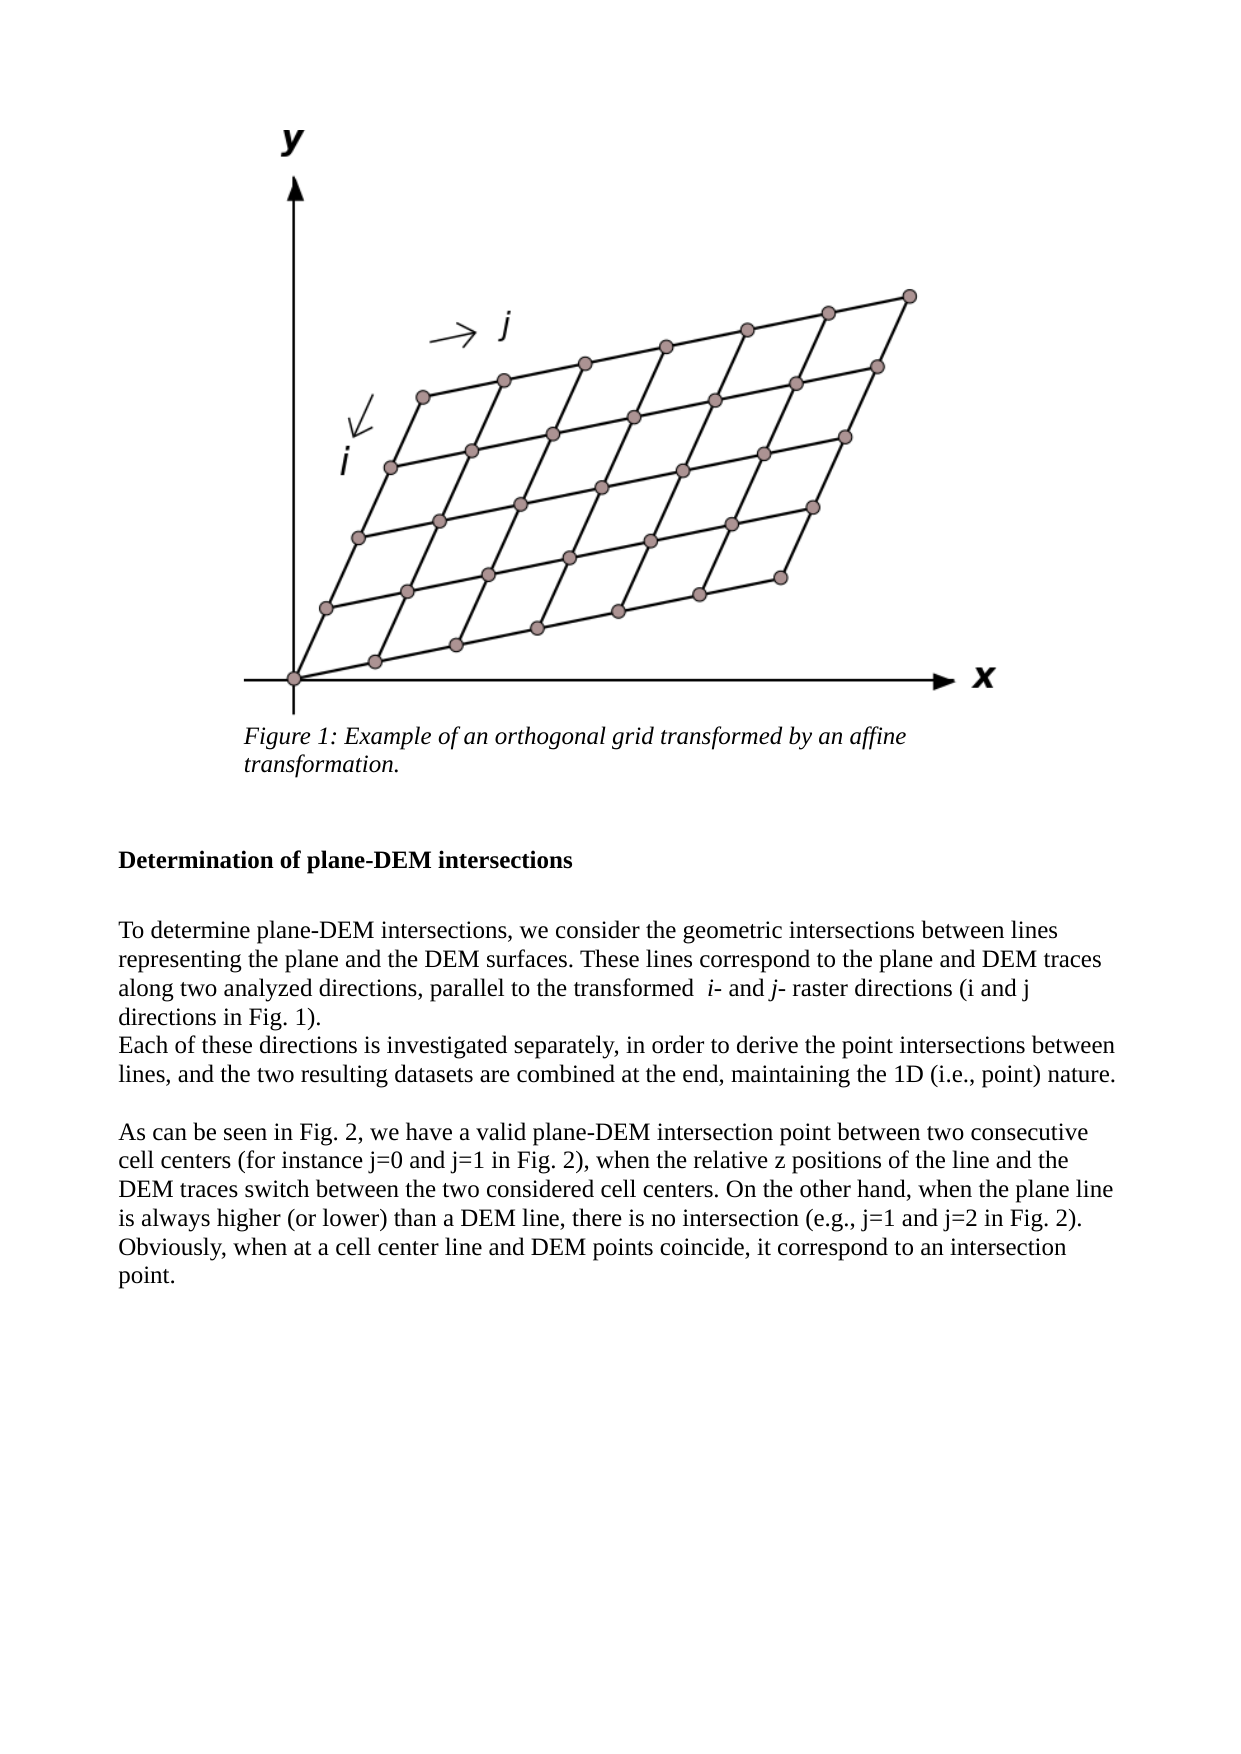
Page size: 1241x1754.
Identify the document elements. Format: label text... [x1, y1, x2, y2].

text Each of these directions is investigated separately, in order to derive the point intersections between lines, and the two resulting datasets are combined at the end, maintaining the 1D (i.e., point) nature. [118, 1031, 1122, 1088]
text As can be seen in Fig. 2, we have a valid plane-DEM intersection point between two consecutive cell centers (for instance j=0 and j=1 in Fig. 2), when the relative z positions of the line and the DEM traces switch between the two considered cell centers. On the other hand, when the plane line is always higher (or lower) than a DEM line, there is no intersection (e.g., j=1 and j=2 in Fig. 2). [118, 1117, 1122, 1232]
text Obviously, when at a cell center line and DEM points coincide, it correspond to an intersection point. [118, 1232, 1122, 1289]
text Determination of plane-DEM intersections [118, 846, 1122, 874]
picture [243, 130, 997, 716]
text Figure 1: Example of an orthogonal grid transformed by an affine transformation. [244, 716, 997, 778]
text To determine plane-DEM intersections, we consider the geometric intersections between lines representing the plane and the DEM surfaces. These lines correspond to the plane and DEM traces along two analyzed directions, parallel to the transformed i- and j- raster directions (i and j directions in Fig. 1). [118, 916, 1122, 1031]
